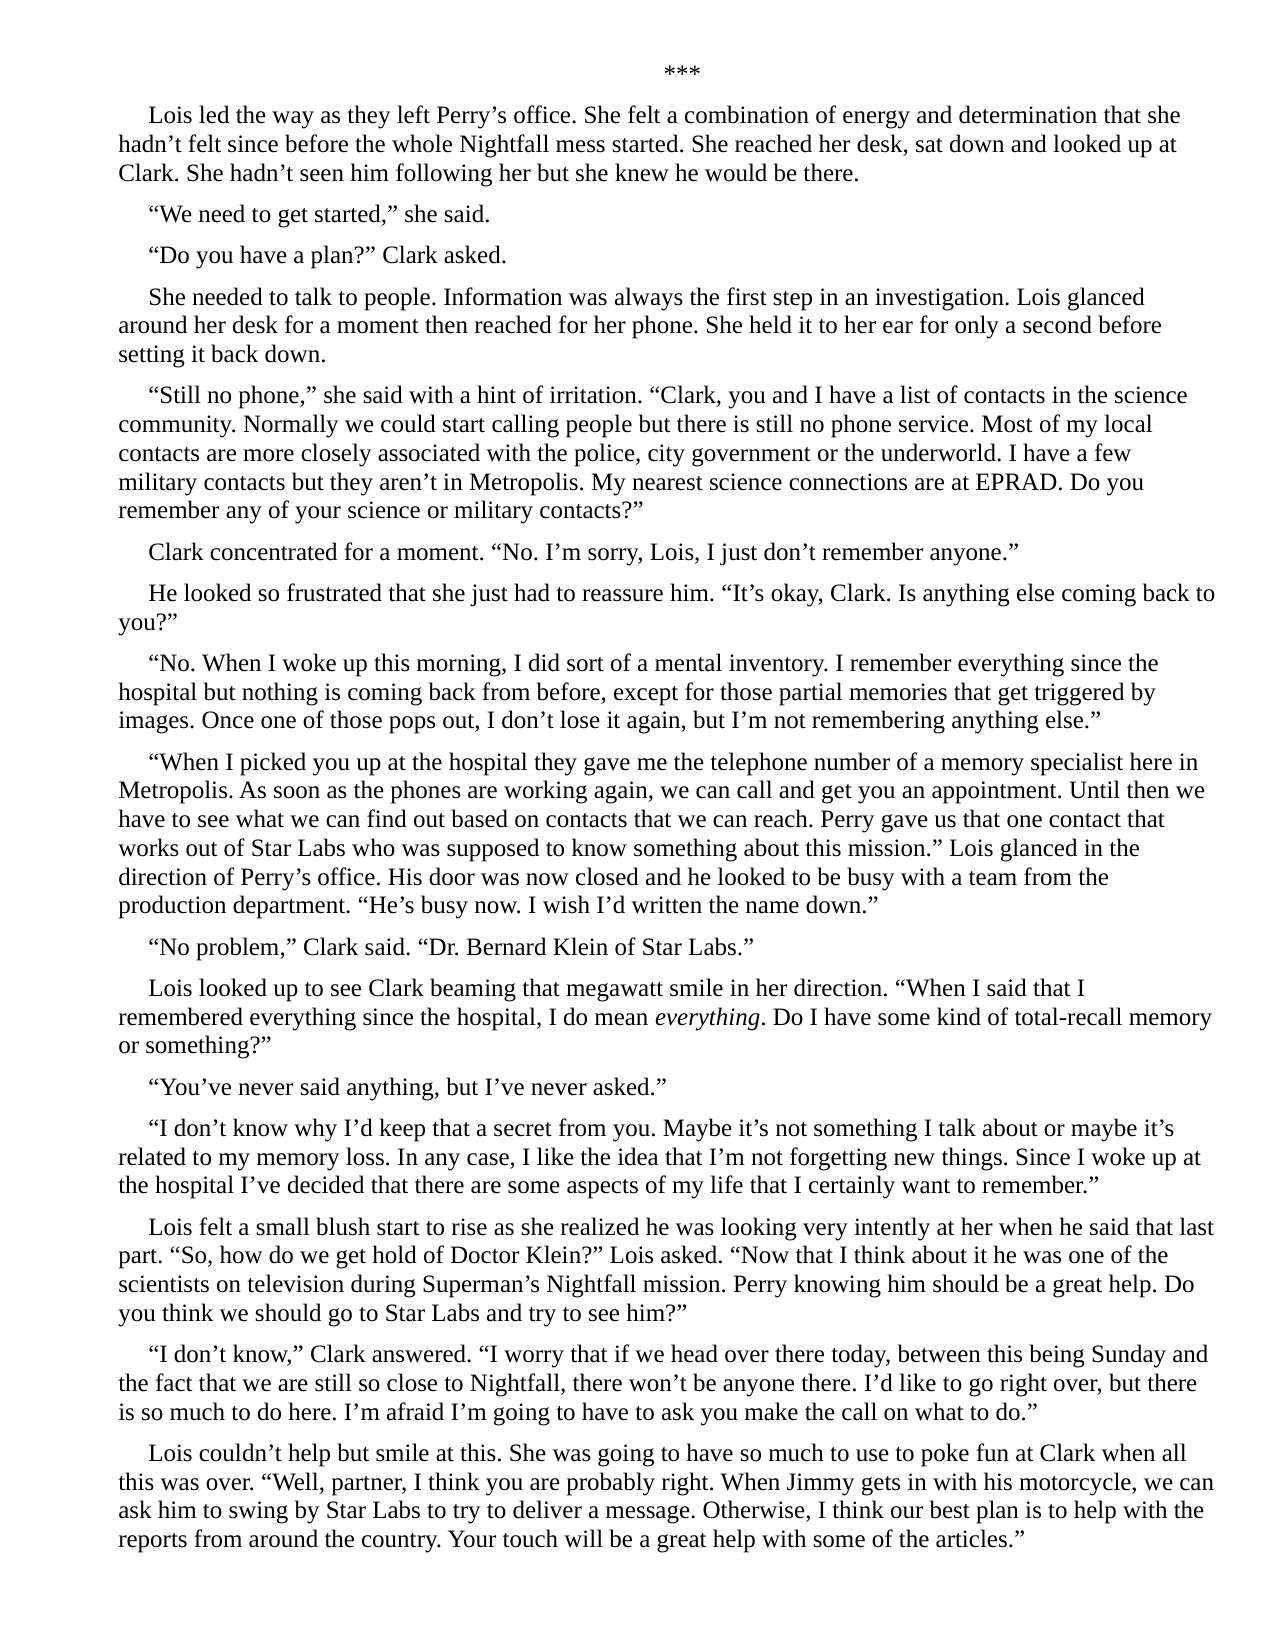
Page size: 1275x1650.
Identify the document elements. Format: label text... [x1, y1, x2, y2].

text Lois led the way as they left Perry’s office. She felt a combination of energy and determination that she hadn’t felt since before the whole Nightfall mess started. She reached her desk, sat down and looked up at Clark. She hadn’t seen him following her but she knew he would be there. [118, 100, 1216, 187]
text “We need to get started,” she said. [118, 199, 1216, 228]
text Lois felt a small blush start to rise as she realized he was looking very intently at her when he said that last part. “So, how do we get hold of Doctor Klein?” Lois asked. “Now that I think about it he was one of the scientists on television during Superman’s Nightfall mission. Perry knowing him should be a great help. Do you think we should go to Star Labs and try to see him?” [118, 1212, 1216, 1327]
text “Still no phone,” she said with a hint of irritation. “Clark, you and I have a list of contacts in the science community. Normally we could start calling people but there is still no phone service. Most of my local contacts are more closely associated with the police, city government or the underworld. I have a few military contacts but they aren’t in Metropolis. My nearest science connections are at EPRAD. Do you remember any of your science or military contacts?” [118, 380, 1216, 524]
text “No problem,” Clark said. “Dr. Bernard Klein of Star Labs.” [118, 932, 1216, 960]
text “When I picked you up at the hospital they gave me the telephone number of a memory specialist here in Metropolis. As soon as the phones are working again, we can call and get you an appointment. Until then we have to see what we can find out based on contacts that we can reach. Perry gave us that one contact that works out of Star Labs who was supposed to know something about this mission.” Lois glanced in the direction of Perry’s office. His door was now closed and he looked to be busy with a team from the production department. “He’s busy now. I wish I’d written the name down.” [118, 747, 1216, 919]
text “No. When I woke up this morning, I did sort of a mental inventory. I remember everything since the hospital but nothing is coming back from before, except for those partial memories that get triggered by images. Once one of those pops out, I don’t lose it again, but I’m not remembering anything else.” [118, 648, 1216, 734]
text “I don’t know why I’d keep that a secret from you. Maybe it’s not something I talk about or maybe it’s related to my memory loss. In any case, I like the idea that I’m not forgetting new things. Since I woke up at the hospital I’ve decided that there are some aspects of my life that I certainly want to remember.” [118, 1113, 1216, 1199]
text Lois couldn’t help but smile at this. She was going to have so much to use to poke fun at Clark when all this was over. “Well, partner, I think you are probably right. When Jimmy gets in with his motorcycle, we can ask him to swing by Star Labs to try to deliver a message. Otherwise, I think our best plan is to help with the reports from around the country. Your touch will be a great help with some of the articles.” [118, 1438, 1216, 1553]
text She needed to talk to people. Information was always the first step in an investigation. Lois glanced around her desk for a moment then reached for her phone. She held it to her ear for only a second before setting it back down. [118, 282, 1216, 368]
text Clark concentrated for a moment. “No. I’m sorry, Lois, I just don’t remember anyone.” [118, 537, 1216, 565]
text He looked so frustrated that she just had to reassure him. “It’s okay, Clark. Is anything else coming back to you?” [118, 578, 1216, 635]
text *** [118, 59, 1216, 88]
text “You’ve never said anything, but I’ve never asked.” [118, 1072, 1216, 1100]
text “Do you have a plan?” Clark asked. [118, 240, 1216, 269]
text “I don’t know,” Clark answered. “I worry that if we head over there today, between this being Sunday and the fact that we are still so close to Nightfall, there won’t be anyone there. I’d like to go right over, but there is so much to do here. I’m afraid I’m going to have to ask you make the call on what to do.” [118, 1339, 1216, 1425]
text Lois looked up to see Clark beaming that megawatt smile in her direction. “When I said that I remembered everything since the hospital, I do mean everything. Do I have some kind of total-recall memory or something?” [118, 973, 1216, 1059]
